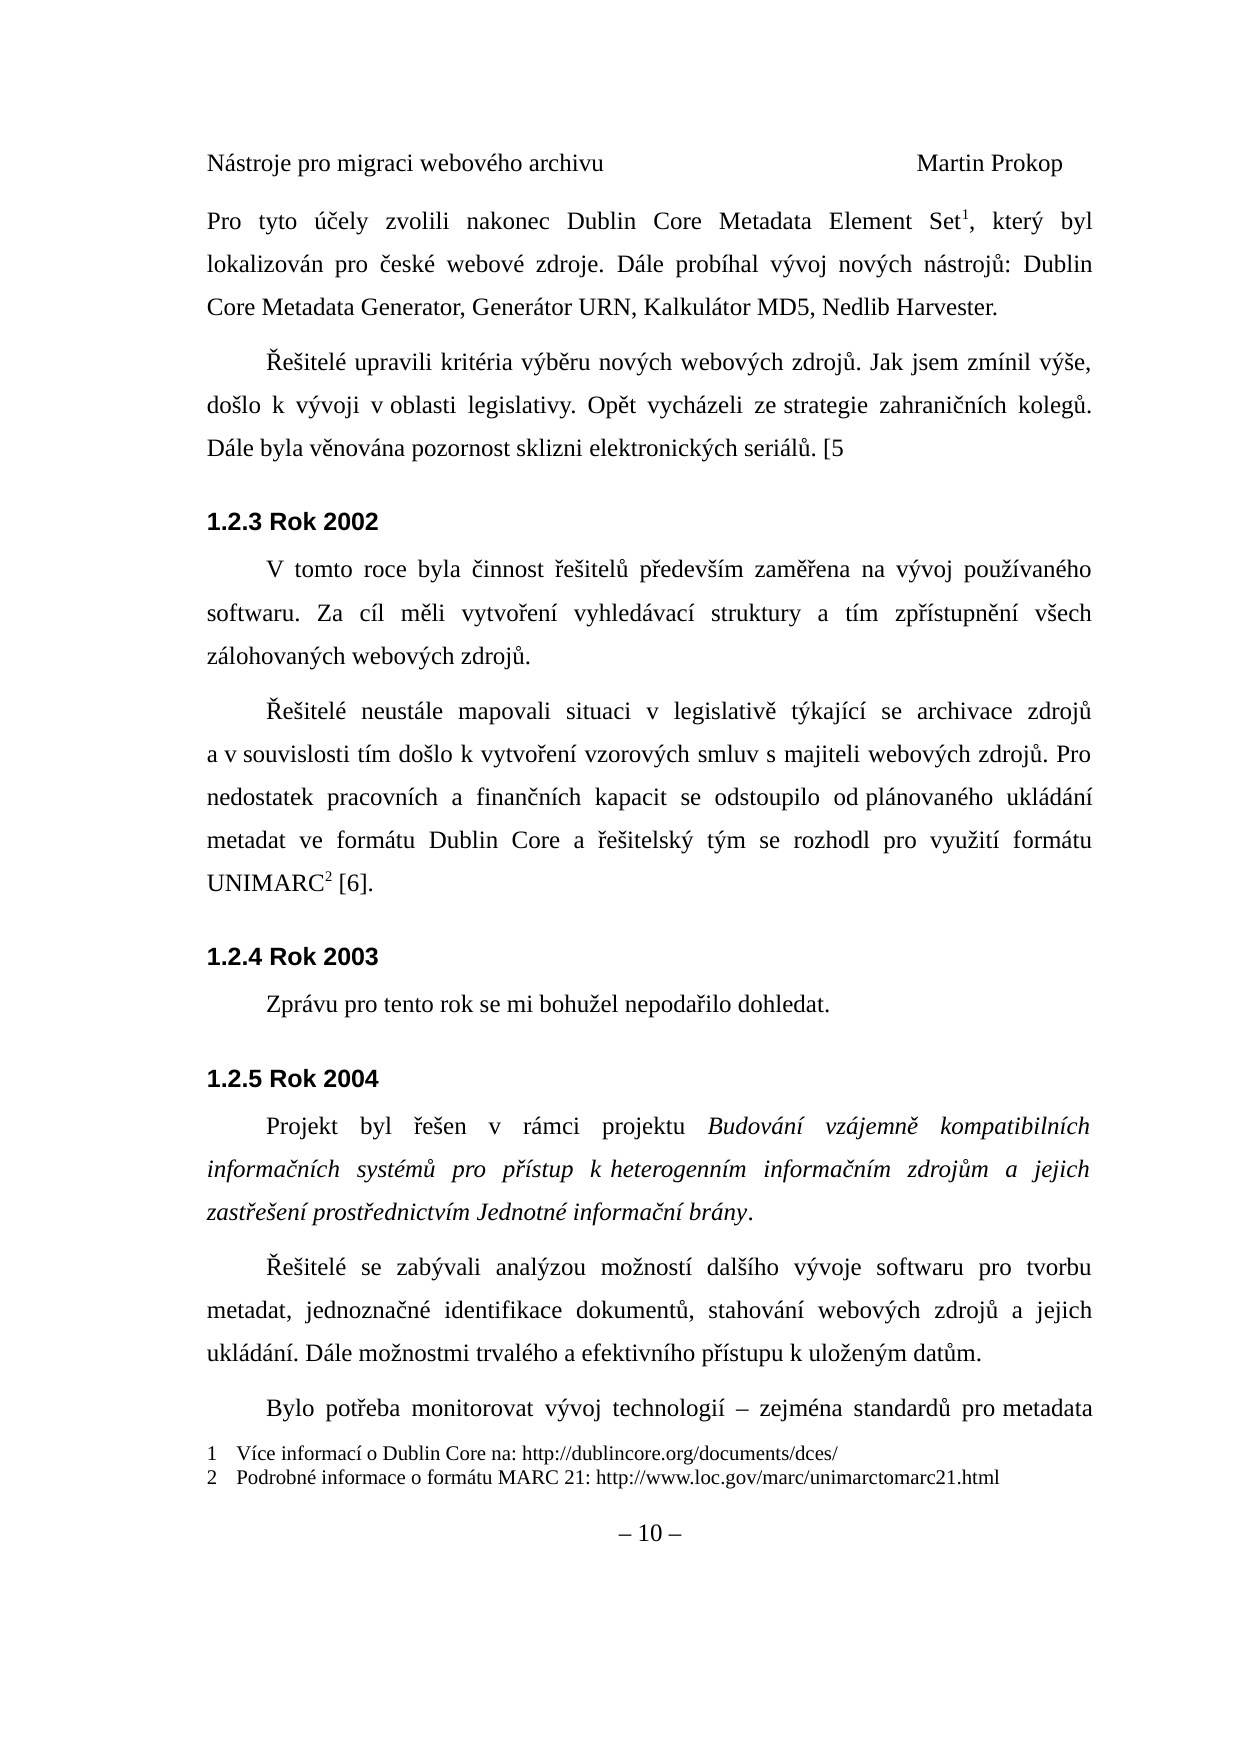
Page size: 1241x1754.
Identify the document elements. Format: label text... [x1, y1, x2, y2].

text Řešitelé se zabývali analýzou možností dalšího vývoje softwaru pro tvorbu metadat, jednoznačné identifikace dokumentů, stahování webových zdrojů a jejich ukládání. Dále možnostmi trvalého a efektivního přístupu k uloženým datům. [207, 1252, 1093, 1367]
text V tomto roce byla činnost řešitelů především zaměřena na vývoj používaného softwaru. Za cíl měli vytvoření vyhledávací struktury a tím zpřístupnění všech zálohovaných webových zdrojů. [207, 554, 1093, 669]
text Pro tyto účely zvolili nakonec Dublin Core Metadata Element Set, který byl lokalizován pro české webové zdroje. Dále probíhal vývoj nových nástrojů: Dublin Core Metadata Generator, Generátor URN, Kalkulátor MD5, Nedlib Harvester. [207, 206, 1093, 321]
text Řešitelé neustále mapovali situaci v legislativě týkající se archivace zdrojů a v souvislosti tím došlo k vytvoření vzorových smluv s majiteli webových zdrojů. Pro nedostatek pracovních a finančních kapacit se odstoupilo od plánovaného ukládání metadat ve formátu Dublin Core a řešitelský tým se rozhodl pro využití formátu UNIMARC [6]. [207, 696, 1093, 897]
text Zprávu pro tento rok se mi bohužel nepodařilo dohledat. [207, 989, 1093, 1018]
subtitle 1.2.3 Rok 2002 [207, 507, 1093, 536]
text Podrobné informace o formátu MARC 21: http://www.loc.gov/marc/unimarctomarc21.html [207, 1465, 1093, 1489]
text Projekt byl řešen v rámci projektu Budování vzájemně kompatibilních informačních systémů pro přístup k heterogenním informačním zdrojům a jejich zastřešení prostřednictvím Jednotné informační brány. [207, 1111, 1093, 1226]
text Více informací o Dublin Core na: http://dublincore.org/documents/dces/ [207, 1441, 1093, 1465]
subtitle 1.2.5 Rok 2004 [207, 1064, 1093, 1092]
subtitle 1.2.4 Rok 2003 [207, 942, 1093, 971]
text Bylo potřeba monitorovat vývoj technologií – zejména standardů pro metadata [207, 1393, 1093, 1422]
text Řešitelé upravili kritéria výběru nových webových zdrojů. Jak jsem zmínil výše, došlo k vývoji v oblasti legislativy. Opět vycházeli ze strategie zahraničních kolegů. Dále byla věnována pozornost sklizni elektronických seriálů. [5 [207, 347, 1093, 462]
